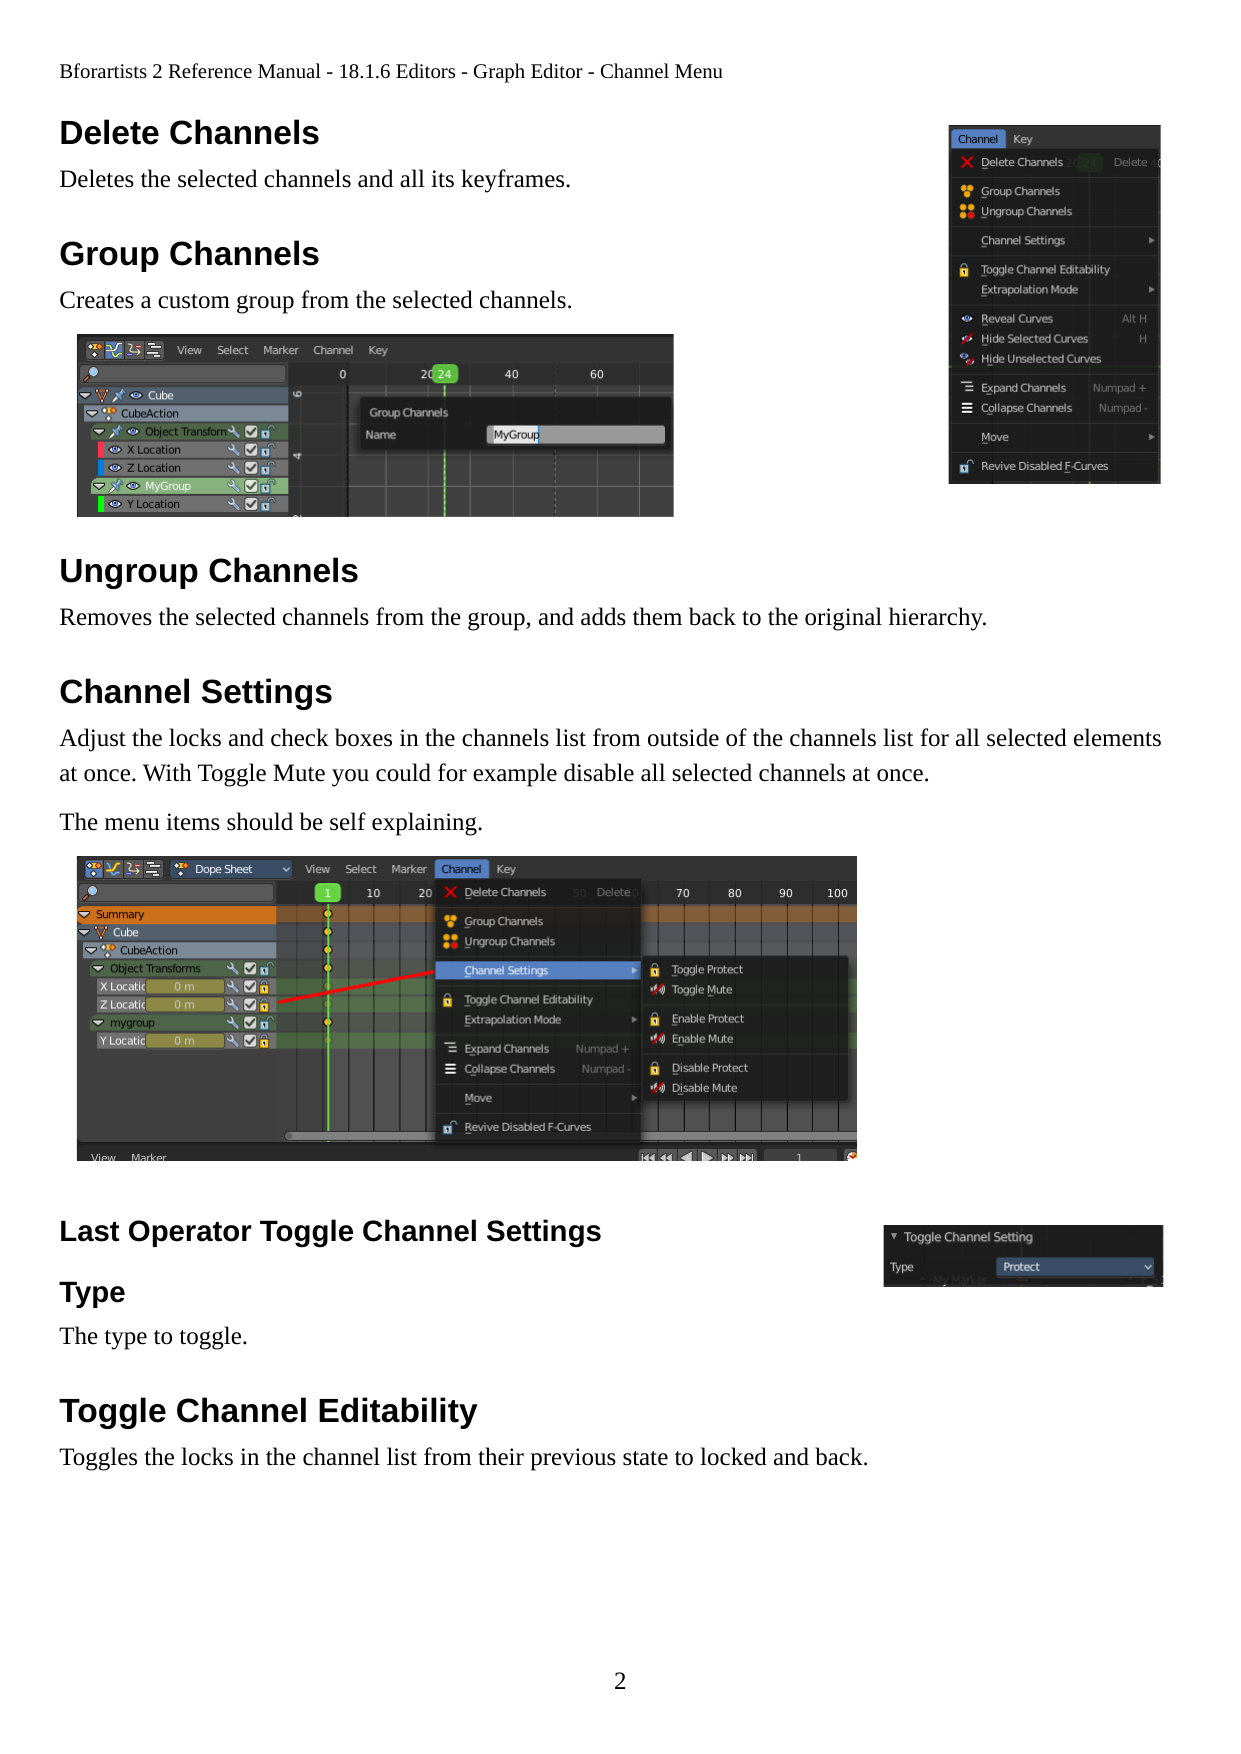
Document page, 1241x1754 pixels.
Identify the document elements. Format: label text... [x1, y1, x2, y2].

picture [948, 125, 1161, 484]
text Creates a custom group from the selected channels. [59, 285, 948, 313]
text The type to toggle. [59, 1321, 1181, 1349]
subtitle Group Channels [59, 234, 948, 272]
text Adjust the locks and check boxes in the channels list from outside of the channels list for all selected elements at once. With Toggle Mute you could for example disable all selected channels at once. [59, 723, 1181, 786]
subtitle Type [59, 1274, 1181, 1308]
subtitle Last Operator Toggle Channel Settings [59, 1214, 1181, 1247]
subtitle Delete Channels [59, 113, 1181, 151]
subtitle Toggle Channel Editability [59, 1391, 1181, 1429]
picture [76, 334, 674, 517]
subtitle [1161, 234, 1181, 272]
text The menu items should be self explaining. [59, 807, 1181, 835]
picture [76, 856, 857, 1161]
subtitle Ungroup Channels [59, 551, 1181, 589]
picture [883, 1225, 1164, 1287]
text Deletes the selected channels and all its keyframes. [59, 164, 948, 192]
text Removes the selected channels from the group, and adds them back to the original hierarchy. [59, 602, 1181, 631]
subtitle Channel Settings [59, 672, 1181, 711]
text Toggles the locks in the channel list from their previous state to locked and back. [59, 1442, 1181, 1471]
